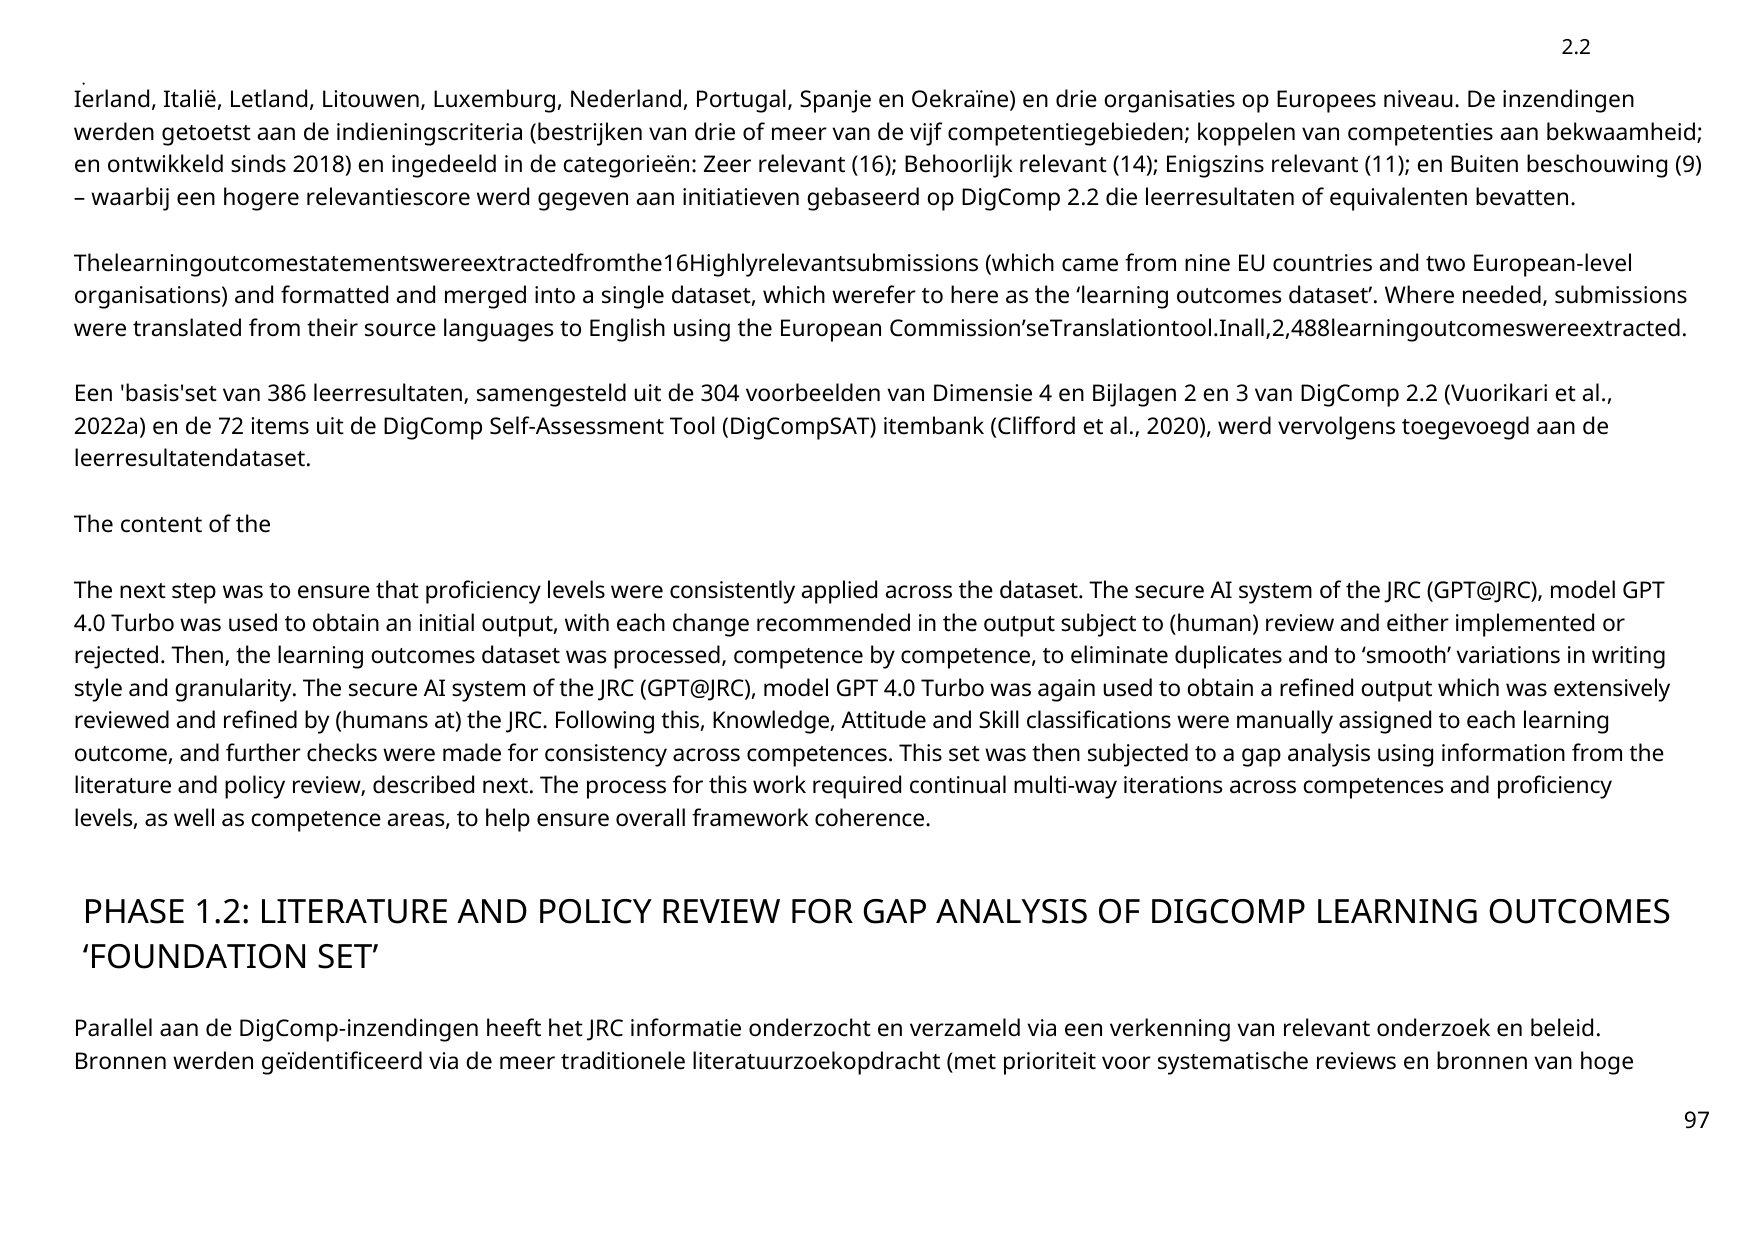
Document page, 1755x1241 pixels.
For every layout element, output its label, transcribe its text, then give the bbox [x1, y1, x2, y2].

subtitle PHASE 1.2: LITERATURE AND POLICY REVIEW FOR GAP ANALYSIS OF DIGCOMP LEARNING OUTCOMES ‘FOUNDATION SET’ [83, 888, 1710, 979]
text Parallel aan de DigComp-inzendingen heeft het JRC informatie onderzocht en verzameld via een verkenning van relevant onderzoek en beleid. Bronnen werden geïdentificeerd via de meer traditionele literatuurzoekopdracht (met prioriteit voor systematische reviews en bronnen van hoge [74, 1012, 1663, 1076]
text The content of the [74, 508, 1654, 539]
text Thelearningoutcomestatementswereextractedfromthe16Highlyrelevantsubmissions (which came from nine EU countries and two European-level organisations) and formatted and merged into a single dataset, which werefer to here as the ‘learning outcomes dataset’. Where needed, submissions were translated from their source languages to English using the European Commission’seTranslationtool.Inall,2,488learningoutcomeswereextracted. [74, 247, 1710, 343]
text Ierland, Italië, Letland, Litouwen, Luxemburg, Nederland, Portugal, Spanje en Oekraïne) en drie organisaties op Europees niveau. De inzendingen werden getoetst aan de indieningscriteria (bestrijken van drie of meer van de vijf competentiegebieden; koppelen van competenties aan bekwaamheid; en ontwikkeld sinds 2018) en ingedeeld in de categorieën: Zeer relevant (16); Behoorlijk relevant (14); Enigszins relevant (11); en Buiten beschouwing (9) – waarbij een hogere relevantiescore werd gegeven aan initiatieven gebaseerd op DigComp 2.2 die leerresultaten of equivalenten bevatten. [74, 83, 1706, 212]
text Een 'basis'set van 386 leerresultaten, samengesteld uit de 304 voorbeelden van Dimensie 4 en Bijlagen 2 en 3 van DigComp 2.2 (Vuorikari et al., 2022a) en de 72 items uit de DigComp Self-Assessment Tool (DigCompSAT) itembank (Clifford et al., 2020), werd vervolgens toegevoegd aan de leerresultatendataset. [74, 377, 1662, 474]
text The next step was to ensure that proficiency levels were consistently applied across the dataset. The secure AI system of the JRC (GPT@JRC), model GPT 4.0 Turbo was used to obtain an initial output, with each change recommended in the output subject to (human) review and either implemented or rejected. Then, the learning outcomes dataset was processed, competence by competence, to eliminate duplicates and to ‘smooth’ variations in writing style and granularity. The secure AI system of the JRC (GPT@JRC), model GPT 4.0 Turbo was again used to obtain a refined output which was extensively reviewed and refined by (humans at) the JRC. Following this, Knowledge, Attitude and Skill classifications were manually assigned to each learning outcome, and further checks were made for consistency across competences. This set was then subjected to a gap analysis using information from the literature and policy review, described next. The process for this work required continual multi-way iterations across competences and proficiency levels, as well as competence areas, to help ensure overall framework coherence. [74, 574, 1677, 833]
